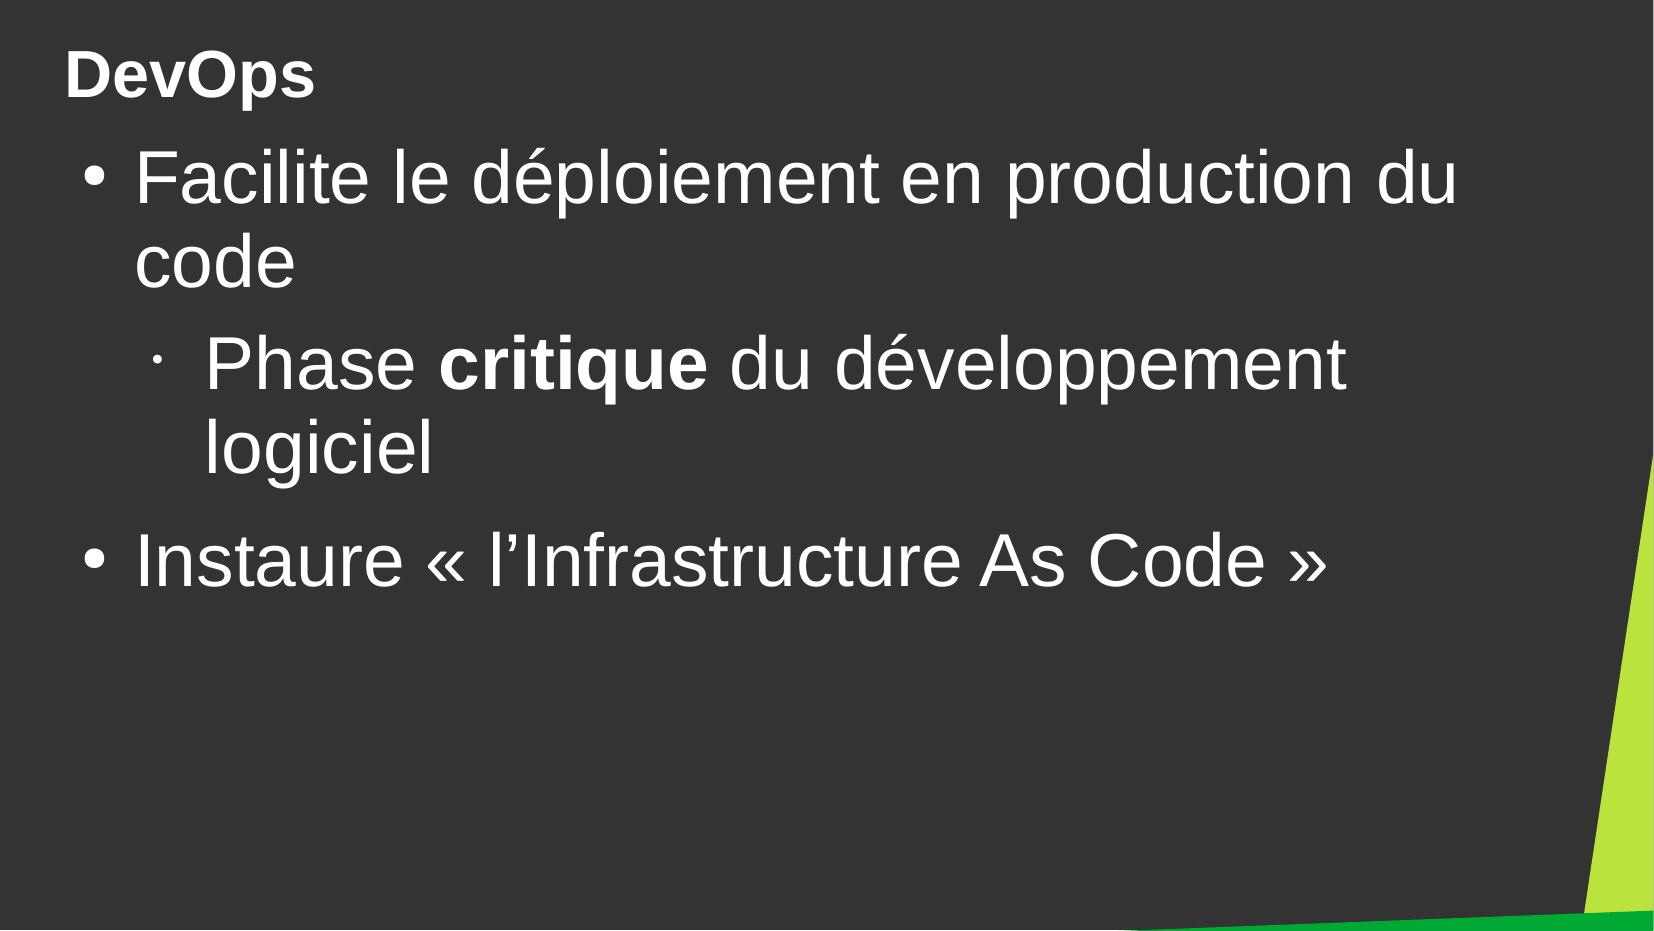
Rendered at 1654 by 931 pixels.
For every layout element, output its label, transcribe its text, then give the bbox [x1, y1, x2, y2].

title DevOps [64, 37, 1388, 115]
list Facilite le déploiement en production du code Phase critique du développement logiciel Instaure « l’Infrastructure As Code » [63, 135, 1542, 827]
text_box [1118, 448, 1654, 931]
